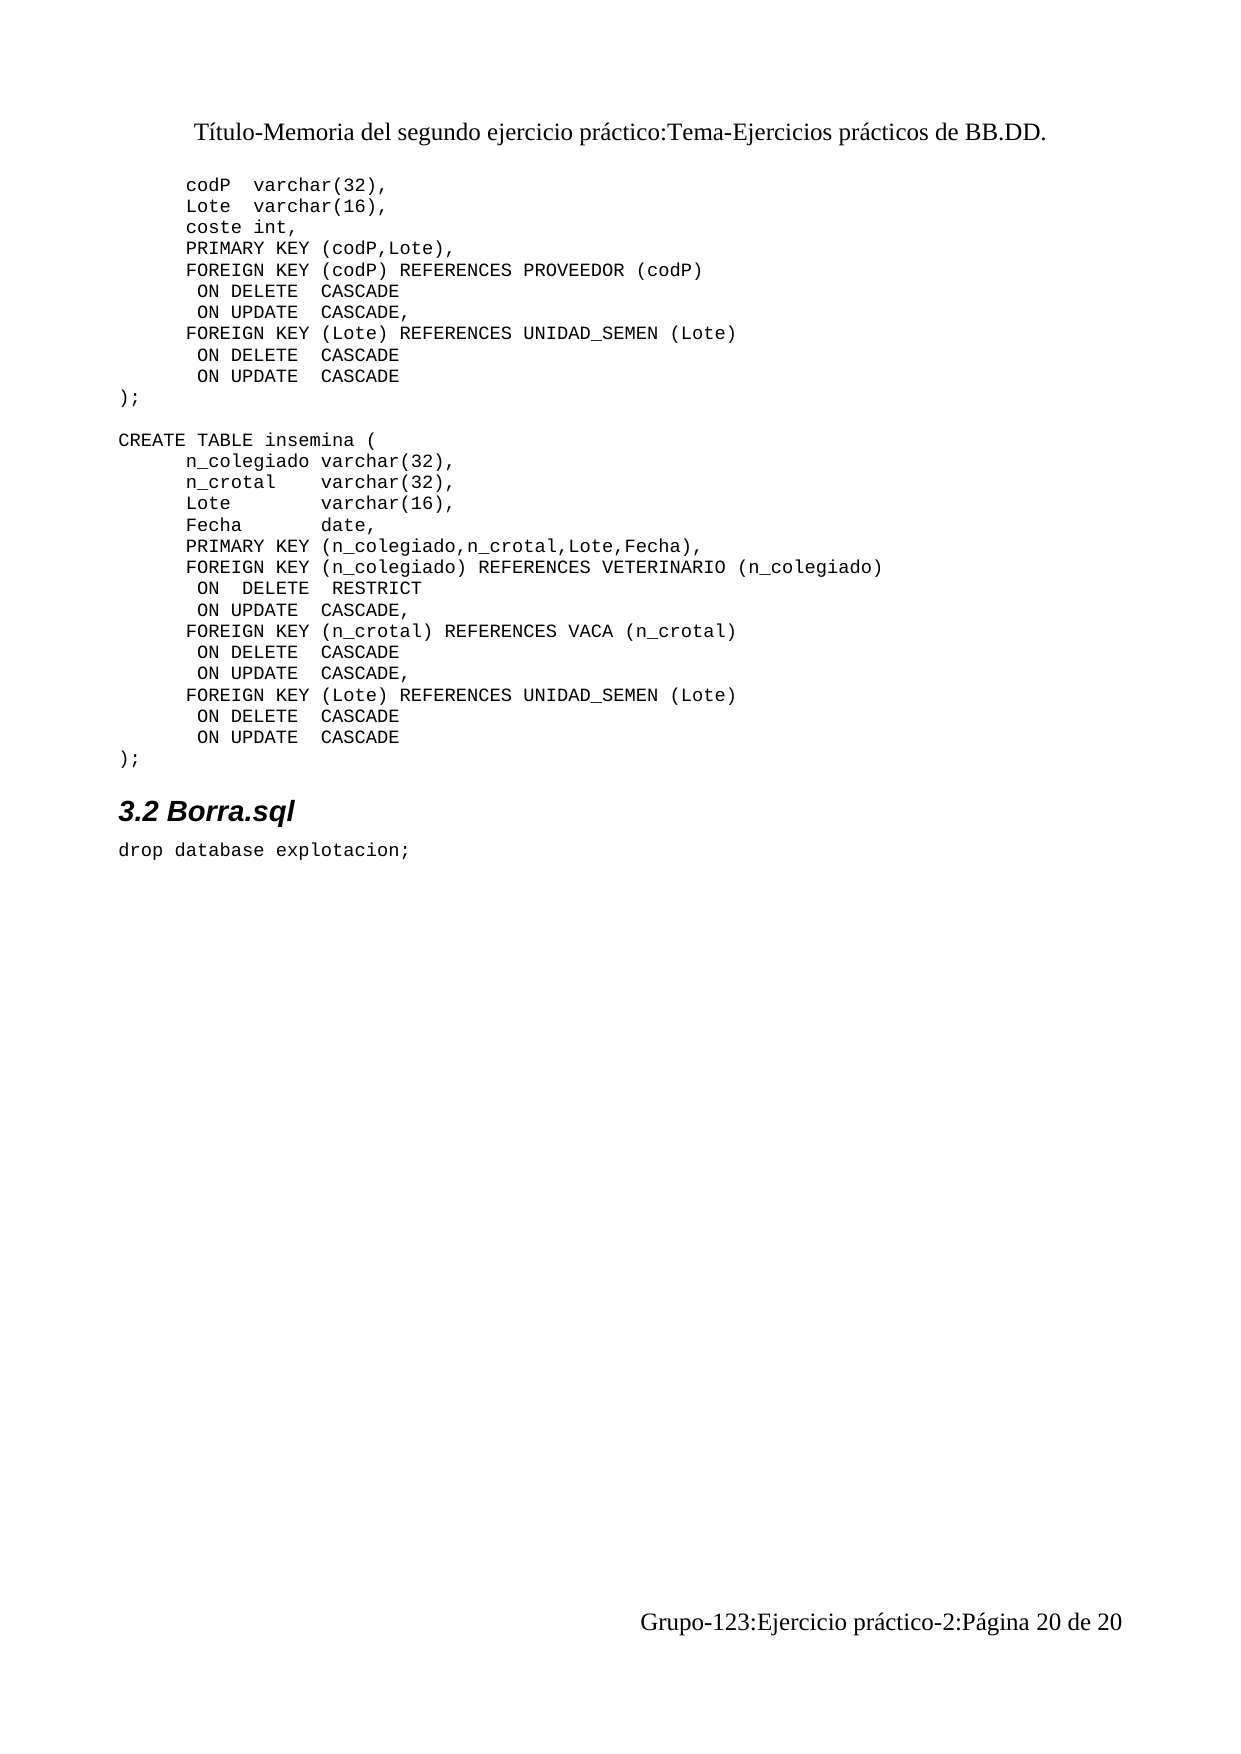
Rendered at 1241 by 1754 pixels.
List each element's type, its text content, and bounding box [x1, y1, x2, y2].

text FOREIGN KEY (Lote) REFERENCES UNIDAD_SEMEN (Lote) [118, 685, 1122, 707]
text CREATE TABLE insemina ( [118, 430, 1122, 452]
text n_colegiado varchar(32), [118, 452, 1122, 473]
text Lote varchar(16), [118, 494, 1122, 515]
text ); [118, 388, 1122, 409]
text ON DELETE CASCADE [118, 707, 1122, 728]
text ON UPDATE CASCADE, [118, 303, 1122, 324]
text ON DELETE CASCADE [118, 282, 1122, 303]
text ON UPDATE CASCADE [118, 367, 1122, 388]
text PRIMARY KEY (n_colegiado,n_crotal,Lote,Fecha), [118, 537, 1122, 558]
text coste int, [118, 218, 1122, 239]
text ON UPDATE CASCADE, [118, 600, 1122, 622]
text Lote varchar(16), [118, 197, 1122, 218]
text ON UPDATE CASCADE [118, 728, 1122, 749]
text FOREIGN KEY (n_colegiado) REFERENCES VETERINARIO (n_colegiado) [118, 558, 1122, 579]
text ); [118, 749, 1122, 770]
text drop database explotacion; [118, 840, 1122, 862]
text ON DELETE CASCADE [118, 345, 1122, 367]
text FOREIGN KEY (codP) REFERENCES PROVEEDOR (codP) [118, 260, 1122, 282]
text codP varchar(32), [118, 175, 1122, 197]
text PRIMARY KEY (codP,Lote), [118, 239, 1122, 260]
text Fecha date, [118, 515, 1122, 537]
text ON DELETE RESTRICT [118, 579, 1122, 600]
text ON DELETE CASCADE [118, 643, 1122, 664]
subtitle 3.2 Borra.sql [118, 795, 1122, 828]
text ON UPDATE CASCADE, [118, 664, 1122, 685]
text FOREIGN KEY (n_crotal) REFERENCES VACA (n_crotal) [118, 622, 1122, 643]
text FOREIGN KEY (Lote) REFERENCES UNIDAD_SEMEN (Lote) [118, 324, 1122, 345]
text n_crotal varchar(32), [118, 473, 1122, 494]
